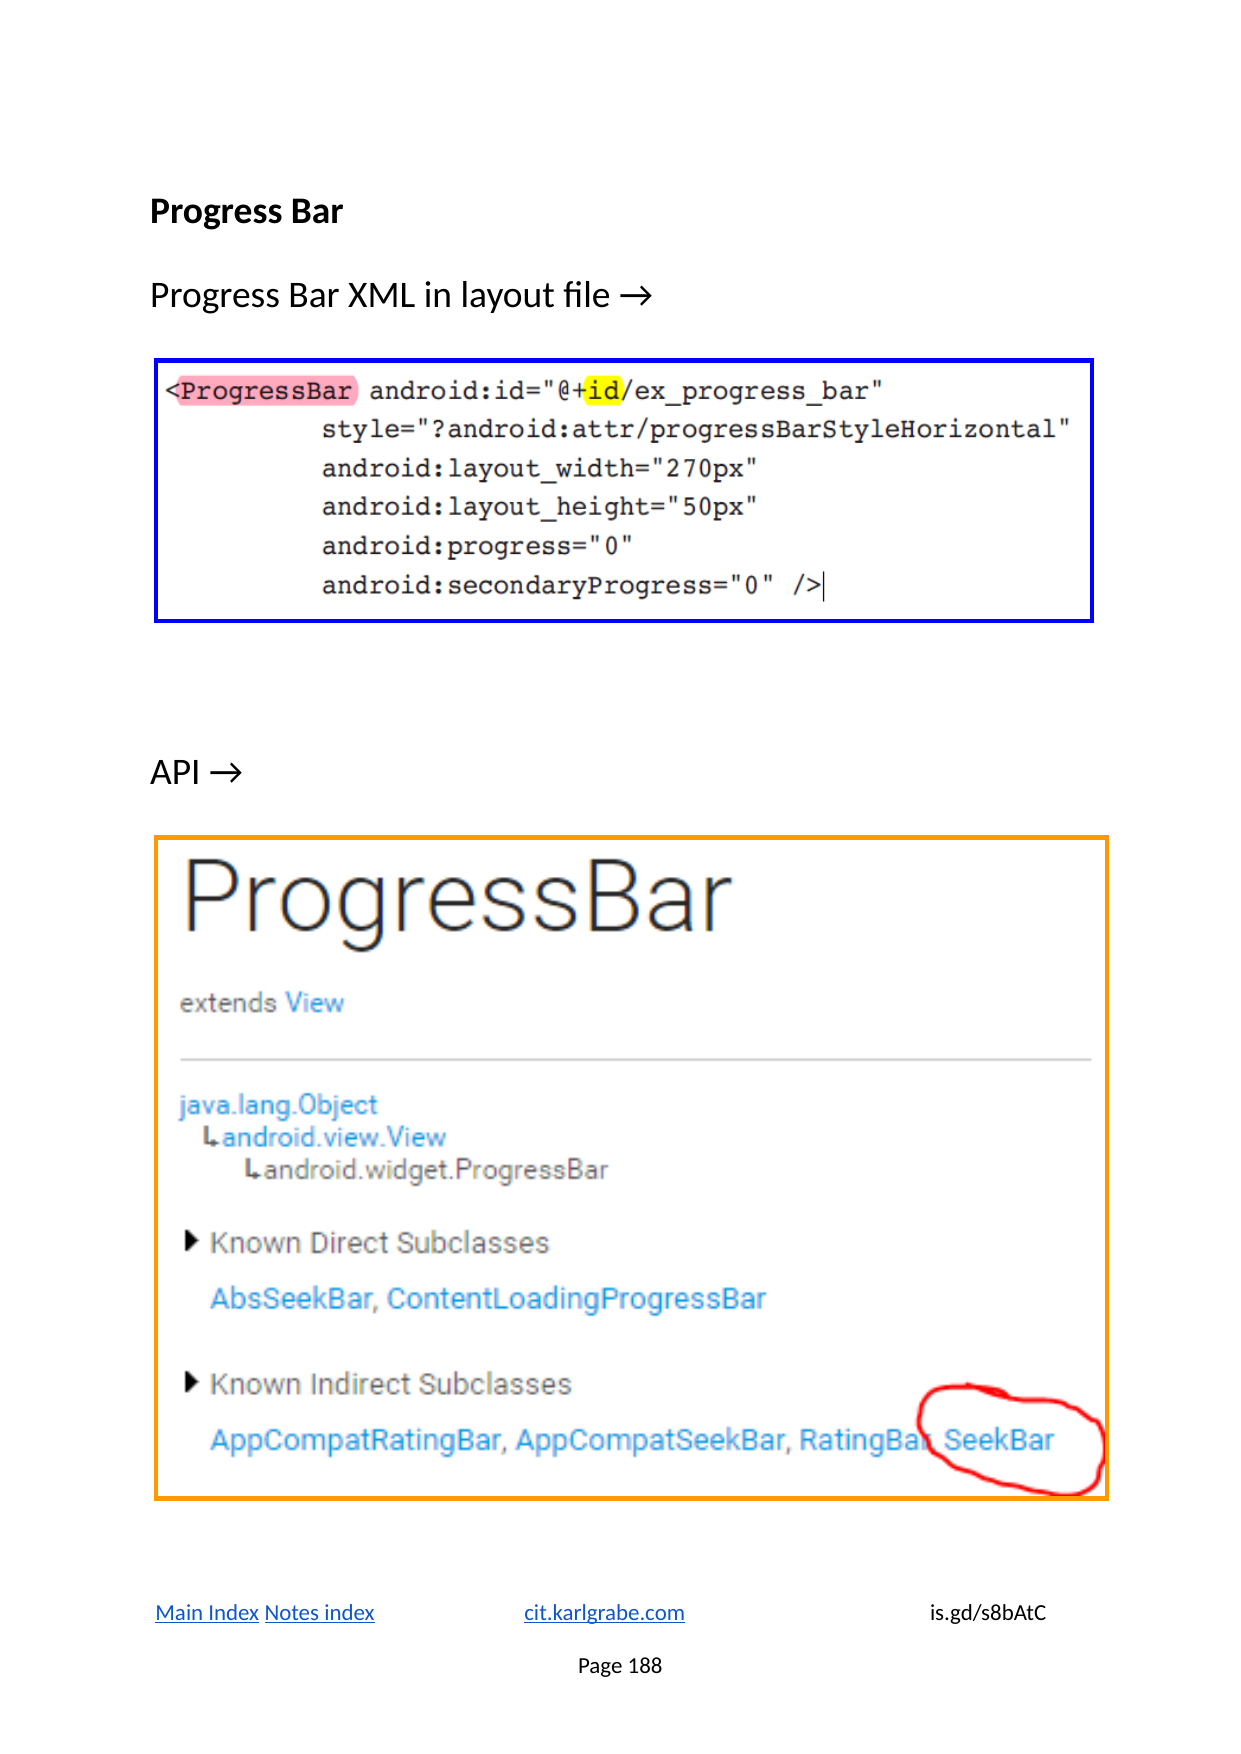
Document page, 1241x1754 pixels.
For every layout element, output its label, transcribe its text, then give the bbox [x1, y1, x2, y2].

picture [158, 363, 1090, 619]
subtitle API → [150, 748, 1090, 794]
subtitle Progress Bar [150, 187, 1090, 233]
subtitle Progress Bar XML in layout file → [150, 271, 1090, 317]
picture [158, 840, 1105, 1496]
